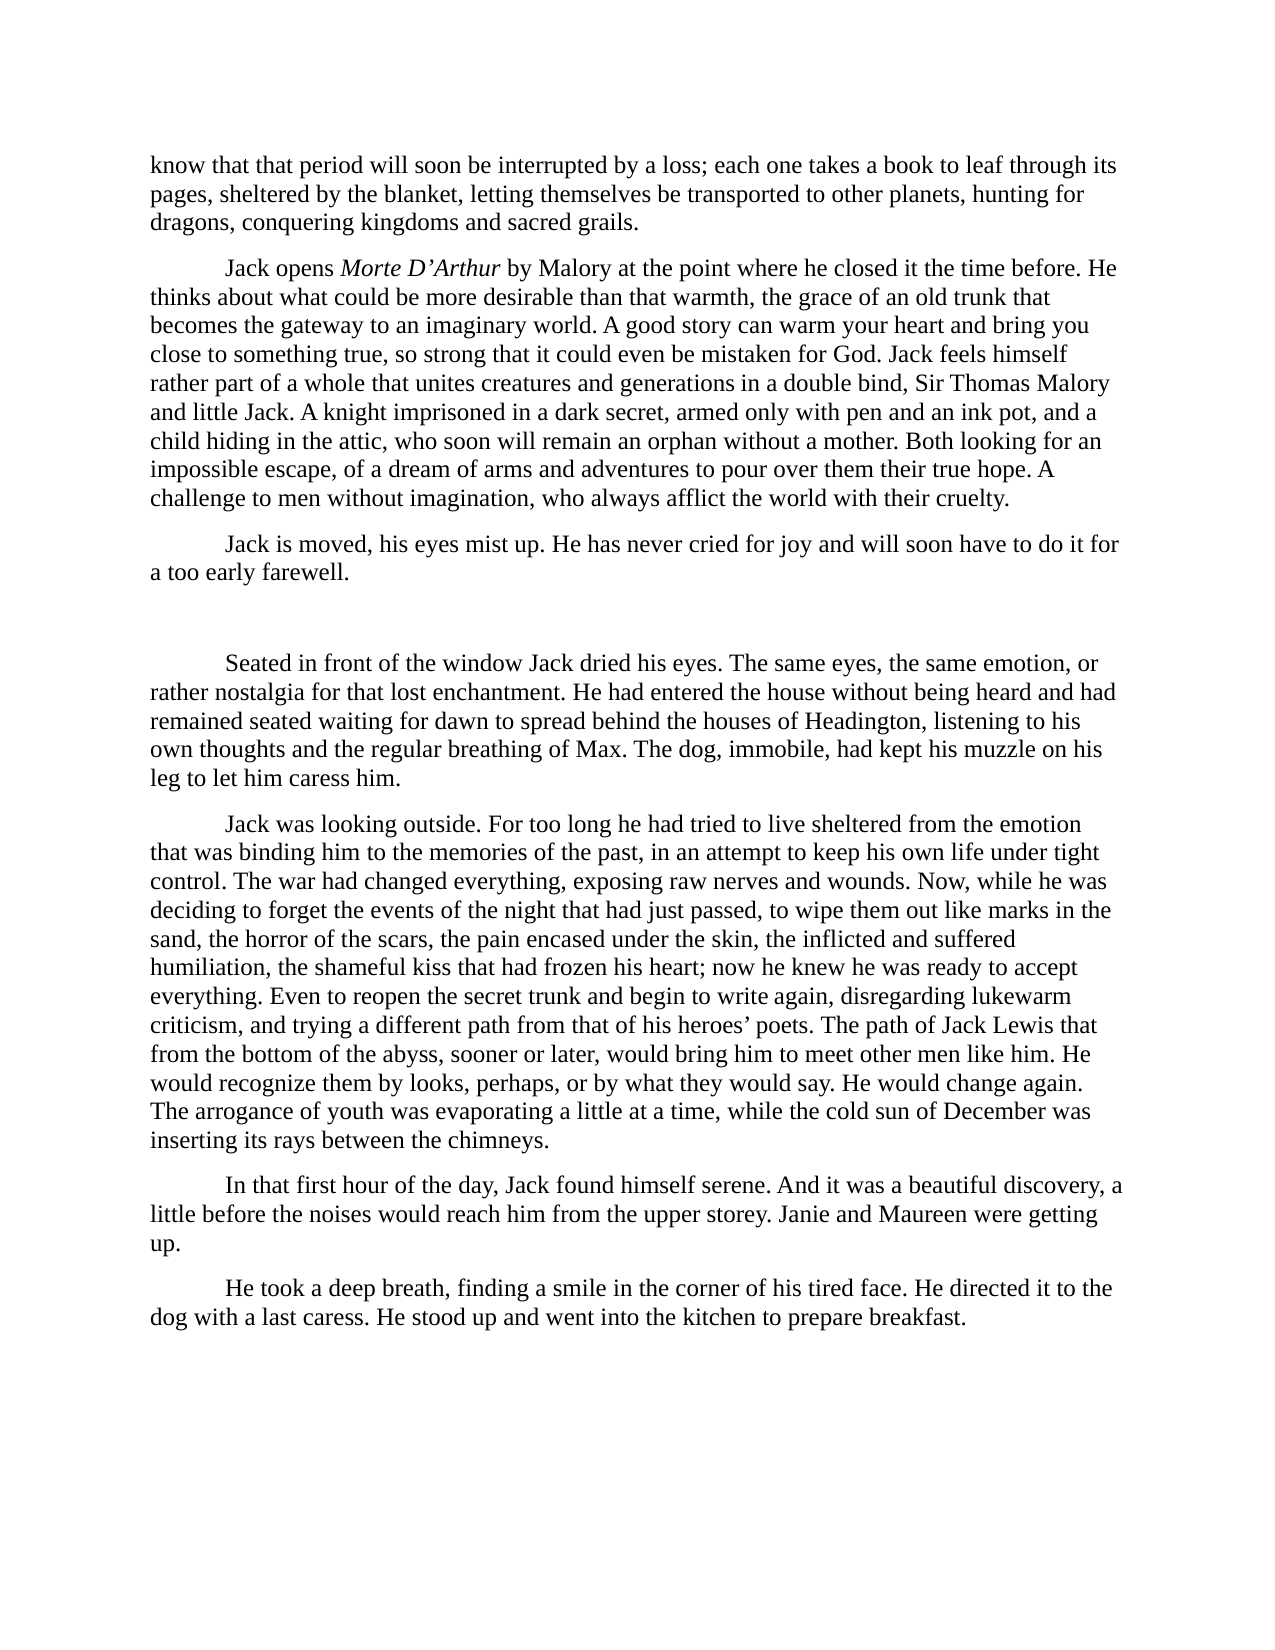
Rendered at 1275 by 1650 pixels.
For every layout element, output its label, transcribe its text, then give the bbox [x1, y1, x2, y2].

text Jack was looking outside. For too long he had tried to live sheltered from the emotion that was binding him to the memories of the past, in an attempt to keep his own life under tight control. The war had changed everything, exposing raw nerves and wounds. Now, while he was deciding to forget the events of the night that had just passed, to wipe them out like marks in the sand, the horror of the scars, the pain encased under the skin, the inflicted and suffered humiliation, the shameful kiss that had frozen his heart; now he knew he was ready to accept everything. Even to reopen the secret trunk and begin to write again, disregarding lukewarm criticism, and trying a different path from that of his heroes’ poets. The path of Jack Lewis that from the bottom of the abyss, sooner or later, would bring him to meet other men like him. He would recognize them by looks, perhaps, or by what they would say. He would change again. The arrogance of youth was evaporating a little at a time, while the cold sun of December was inserting its rays between the chimneys. [150, 809, 1125, 1154]
text Jack is moved, his eyes mist up. He has never cried for joy and will soon have to do it for a too early farewell. [150, 529, 1125, 586]
text Seated in front of the window Jack dried his eyes. The same eyes, the same emotion, or rather nostalgia for that lost enchantment. He had entered the house without being heard and had remained seated waiting for dawn to spread behind the houses of Headington, listening to his own thoughts and the regular breathing of Max. The dog, immobile, had kept his muzzle on his leg to let him caress him. [150, 648, 1125, 792]
text Jack opens Morte D’Arthur by Malory at the point where he closed it the time before. He thinks about what could be more desirable than that warmth, the grace of an old trunk that becomes the gateway to an imaginary world. A good story can warm your heart and bring you close to something true, so strong that it could even be mistaken for God. Jack feels himself rather part of a whole that unites creatures and generations in a double bind, Sir Thomas Malory and little Jack. A knight imprisoned in a dark secret, armed only with pen and an ink pot, and a child hiding in the attic, who soon will remain an orphan without a mother. Both looking for an impossible escape, of a dream of arms and adventures to pour over them their true hope. A challenge to men without imagination, who always afflict the world with their cruelty. [150, 253, 1125, 512]
text know that that period will soon be interrupted by a loss; each one takes a book to leaf through its pages, sheltered by the blanket, letting themselves be transported to other planets, hunting for dragons, conquering kingdoms and sacred grails. [150, 150, 1125, 236]
text He took a deep breath, finding a smile in the corner of his tired face. He directed it to the dog with a last caress. He stood up and went into the kitchen to prepare breakfast. [150, 1273, 1125, 1331]
text In that first hour of the day, Jack found himself serene. And it was a beautiful discovery, a little before the noises would reach him from the upper storey. Janie and Maureen were getting up. [150, 1171, 1125, 1257]
